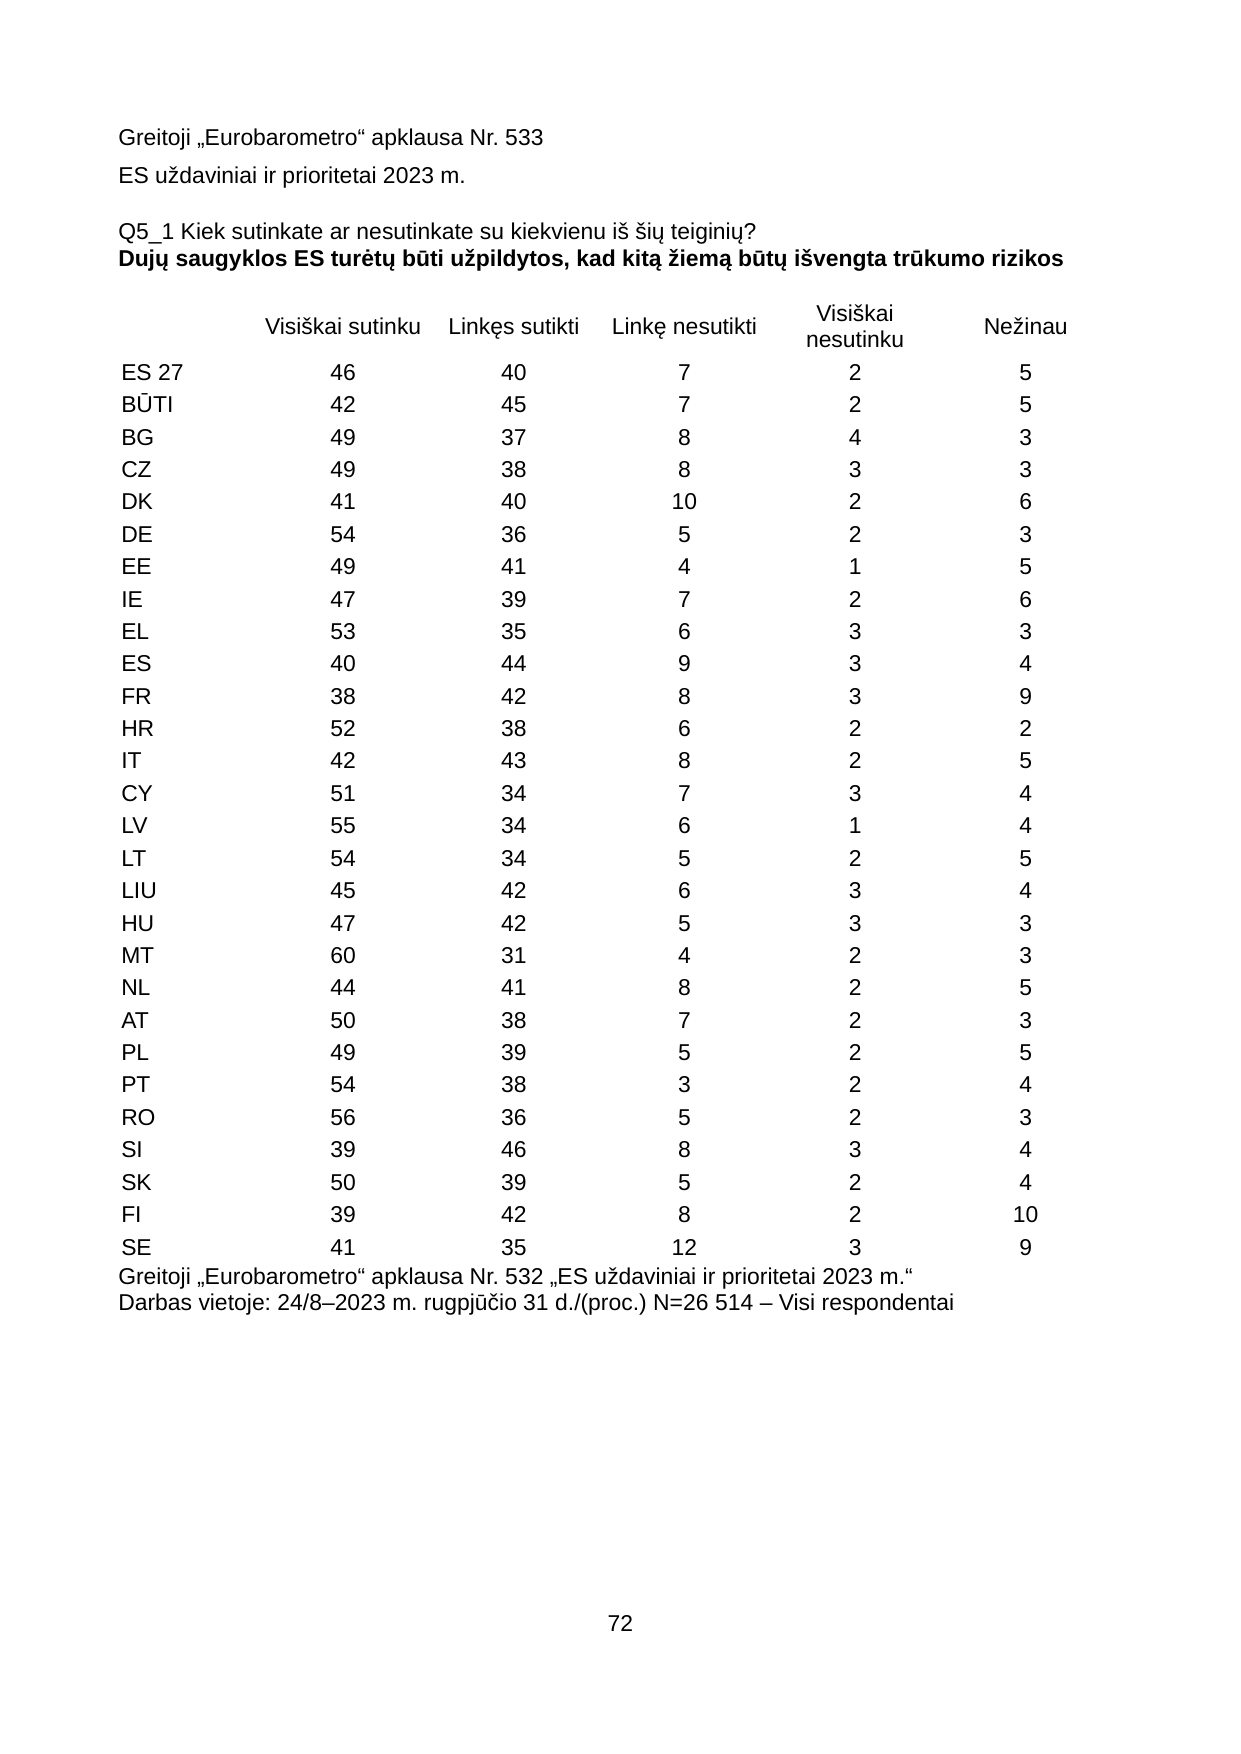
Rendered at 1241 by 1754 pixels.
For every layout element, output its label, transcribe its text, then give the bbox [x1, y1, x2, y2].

table_cell 5 [599, 518, 769, 550]
table_cell 36 [428, 1101, 599, 1133]
table_cell 2 [770, 583, 940, 615]
text Q5_1 Kiek sutinkate ar nesutinkate su kiekvienu iš šių teiginių? [118, 218, 1122, 244]
table_cell 6 [940, 583, 1111, 615]
table_cell 3 [940, 906, 1111, 939]
table_cell 41 [428, 550, 599, 582]
table_cell IT [118, 745, 258, 777]
table_cell 38 [428, 1004, 599, 1036]
table_cell 50 [258, 1166, 428, 1198]
table_cell LT [118, 842, 258, 874]
table_cell BG [118, 421, 258, 453]
table_cell 3 [599, 1069, 769, 1101]
table_cell 4 [940, 809, 1111, 842]
table_cell 3 [770, 777, 940, 809]
table_cell RO [118, 1101, 258, 1133]
table_cell FR [118, 680, 258, 712]
table_cell 2 [770, 1004, 940, 1036]
table_cell 55 [258, 809, 428, 842]
table_cell 3 [940, 518, 1111, 550]
table_cell 36 [428, 518, 599, 550]
table_cell 2 [770, 842, 940, 874]
table_cell 4 [940, 874, 1111, 906]
table_cell 49 [258, 421, 428, 453]
table_cell 7 [599, 583, 769, 615]
table_cell 51 [258, 777, 428, 809]
table_cell 4 [770, 421, 940, 453]
table_cell 35 [428, 1230, 599, 1263]
table_cell 6 [940, 485, 1111, 518]
table_cell HR [118, 712, 258, 744]
table_cell EE [118, 550, 258, 582]
table_cell 49 [258, 550, 428, 582]
table_cell 3 [770, 906, 940, 939]
text Dujų saugyklos ES turėtų būti užpildytos, kad kitą žiemą būtų išvengta trūkumo rizikos [118, 244, 1122, 271]
text Greitoji „Eurobarometro“ apklausa Nr. 532 „ES uždaviniai ir prioritetai 2023 m.“ [118, 1263, 1122, 1289]
table_cell 3 [940, 939, 1111, 971]
table_header Visiškai sutinku [258, 297, 428, 356]
table_cell 1 [770, 809, 940, 842]
table_cell CY [118, 777, 258, 809]
table_cell 40 [428, 356, 599, 388]
table_cell 3 [940, 1101, 1111, 1133]
table_cell 7 [599, 777, 769, 809]
table_cell LV [118, 809, 258, 842]
table_cell 41 [258, 1230, 428, 1263]
table_cell 5 [940, 1036, 1111, 1068]
table_cell 8 [599, 1198, 769, 1230]
table_cell 42 [428, 1198, 599, 1230]
table_cell 4 [940, 1166, 1111, 1198]
table_cell 2 [770, 1101, 940, 1133]
table_cell SE [118, 1230, 258, 1263]
table_cell 39 [258, 1198, 428, 1230]
table_cell 42 [258, 388, 428, 421]
table_cell 8 [599, 745, 769, 777]
table_cell 54 [258, 842, 428, 874]
table_cell 5 [940, 550, 1111, 582]
table_cell 42 [428, 906, 599, 939]
table_cell 42 [428, 680, 599, 712]
table_cell 7 [599, 388, 769, 421]
text Darbas vietoje: 24/8–2023 m. rugpjūčio 31 d./(proc.) N=26 514 – Visi respondentai [118, 1289, 1122, 1316]
table_cell 6 [599, 874, 769, 906]
table_cell 6 [599, 615, 769, 647]
table_cell 38 [428, 1069, 599, 1101]
table_cell 10 [599, 485, 769, 518]
table_cell MT [118, 939, 258, 971]
table_cell 7 [599, 1004, 769, 1036]
table_cell 35 [428, 615, 599, 647]
table_cell CZ [118, 453, 258, 485]
table_header [118, 297, 258, 356]
table_cell 1 [770, 550, 940, 582]
table_cell ES [118, 647, 258, 680]
table_cell 2 [770, 388, 940, 421]
table_cell 46 [428, 1133, 599, 1166]
table_cell 5 [599, 1166, 769, 1198]
table_cell 39 [428, 1166, 599, 1198]
table_cell 54 [258, 1069, 428, 1101]
table_cell 49 [258, 1036, 428, 1068]
table_cell 42 [428, 874, 599, 906]
table_cell 2 [770, 518, 940, 550]
table_cell 5 [599, 1036, 769, 1068]
table_cell 4 [940, 647, 1111, 680]
table_cell 10 [940, 1198, 1111, 1230]
table_cell 4 [599, 939, 769, 971]
table_cell 53 [258, 615, 428, 647]
table_cell 45 [428, 388, 599, 421]
table_cell 43 [428, 745, 599, 777]
table_cell 3 [770, 647, 940, 680]
table_cell 2 [770, 939, 940, 971]
table_cell 44 [428, 647, 599, 680]
table_cell 47 [258, 906, 428, 939]
table_cell 3 [770, 874, 940, 906]
table_cell 41 [428, 971, 599, 1004]
table_cell LIU [118, 874, 258, 906]
table_cell 6 [599, 809, 769, 842]
table_cell 3 [770, 615, 940, 647]
table_cell 38 [258, 680, 428, 712]
table_cell 3 [770, 1133, 940, 1166]
table_cell 8 [599, 971, 769, 1004]
table_cell 49 [258, 453, 428, 485]
table_cell 46 [258, 356, 428, 388]
table_cell 5 [940, 842, 1111, 874]
table_cell 4 [940, 1069, 1111, 1101]
table_cell 3 [940, 615, 1111, 647]
table_cell 56 [258, 1101, 428, 1133]
table_cell 3 [770, 453, 940, 485]
table_cell 47 [258, 583, 428, 615]
table_cell 44 [258, 971, 428, 1004]
table_cell 2 [770, 1036, 940, 1068]
table_cell HU [118, 906, 258, 939]
table_cell DK [118, 485, 258, 518]
table_cell 3 [940, 1004, 1111, 1036]
table_cell 2 [770, 971, 940, 1004]
table_cell 5 [599, 842, 769, 874]
table_cell 4 [940, 1133, 1111, 1166]
table_cell 39 [428, 583, 599, 615]
table_cell 2 [770, 485, 940, 518]
table_cell 5 [940, 356, 1111, 388]
table_cell 60 [258, 939, 428, 971]
table_cell 2 [770, 745, 940, 777]
table_header Linkęs sutikti [428, 297, 599, 356]
table_cell SI [118, 1133, 258, 1166]
table_cell 40 [258, 647, 428, 680]
table_cell 12 [599, 1230, 769, 1263]
table_cell DE [118, 518, 258, 550]
table_cell 42 [258, 745, 428, 777]
table_cell 8 [599, 453, 769, 485]
table_cell ES 27 [118, 356, 258, 388]
table_cell 34 [428, 809, 599, 842]
table_cell NL [118, 971, 258, 1004]
table_cell 7 [599, 356, 769, 388]
table_cell 5 [599, 906, 769, 939]
table_header Visiškai nesutinku [770, 297, 940, 356]
table_cell SK [118, 1166, 258, 1198]
table_cell 50 [258, 1004, 428, 1036]
table_cell 3 [770, 680, 940, 712]
table_cell 8 [599, 1133, 769, 1166]
table_cell 3 [940, 453, 1111, 485]
table_cell 2 [770, 1166, 940, 1198]
table_cell 9 [940, 1230, 1111, 1263]
table_cell 2 [770, 712, 940, 744]
table_cell 39 [428, 1036, 599, 1068]
table_cell 9 [940, 680, 1111, 712]
table_header Nežinau [940, 297, 1111, 356]
table_cell 54 [258, 518, 428, 550]
table_cell FI [118, 1198, 258, 1230]
table_cell 8 [599, 421, 769, 453]
table_cell 38 [428, 453, 599, 485]
table_cell 2 [770, 356, 940, 388]
table_cell EL [118, 615, 258, 647]
table_cell 2 [770, 1069, 940, 1101]
table_cell 2 [770, 1198, 940, 1230]
table_cell 34 [428, 777, 599, 809]
table_cell BŪTI [118, 388, 258, 421]
table_cell 6 [599, 712, 769, 744]
table_cell 5 [940, 745, 1111, 777]
table_cell 39 [258, 1133, 428, 1166]
table_cell 3 [940, 421, 1111, 453]
table_cell 4 [940, 777, 1111, 809]
table_cell 4 [599, 550, 769, 582]
table_cell 31 [428, 939, 599, 971]
table_cell 45 [258, 874, 428, 906]
table_cell 52 [258, 712, 428, 744]
table_cell 3 [770, 1230, 940, 1263]
table_cell 40 [428, 485, 599, 518]
table_cell PL [118, 1036, 258, 1068]
table_cell 5 [599, 1101, 769, 1133]
table_cell 2 [940, 712, 1111, 744]
table_cell PT [118, 1069, 258, 1101]
table_cell 38 [428, 712, 599, 744]
table_cell 41 [258, 485, 428, 518]
table_cell 34 [428, 842, 599, 874]
table_cell 5 [940, 388, 1111, 421]
table_cell 9 [599, 647, 769, 680]
table_cell 5 [940, 971, 1111, 1004]
table_cell 8 [599, 680, 769, 712]
table_cell AT [118, 1004, 258, 1036]
table_header Linkę nesutikti [599, 297, 769, 356]
table_cell 37 [428, 421, 599, 453]
table_cell IE [118, 583, 258, 615]
